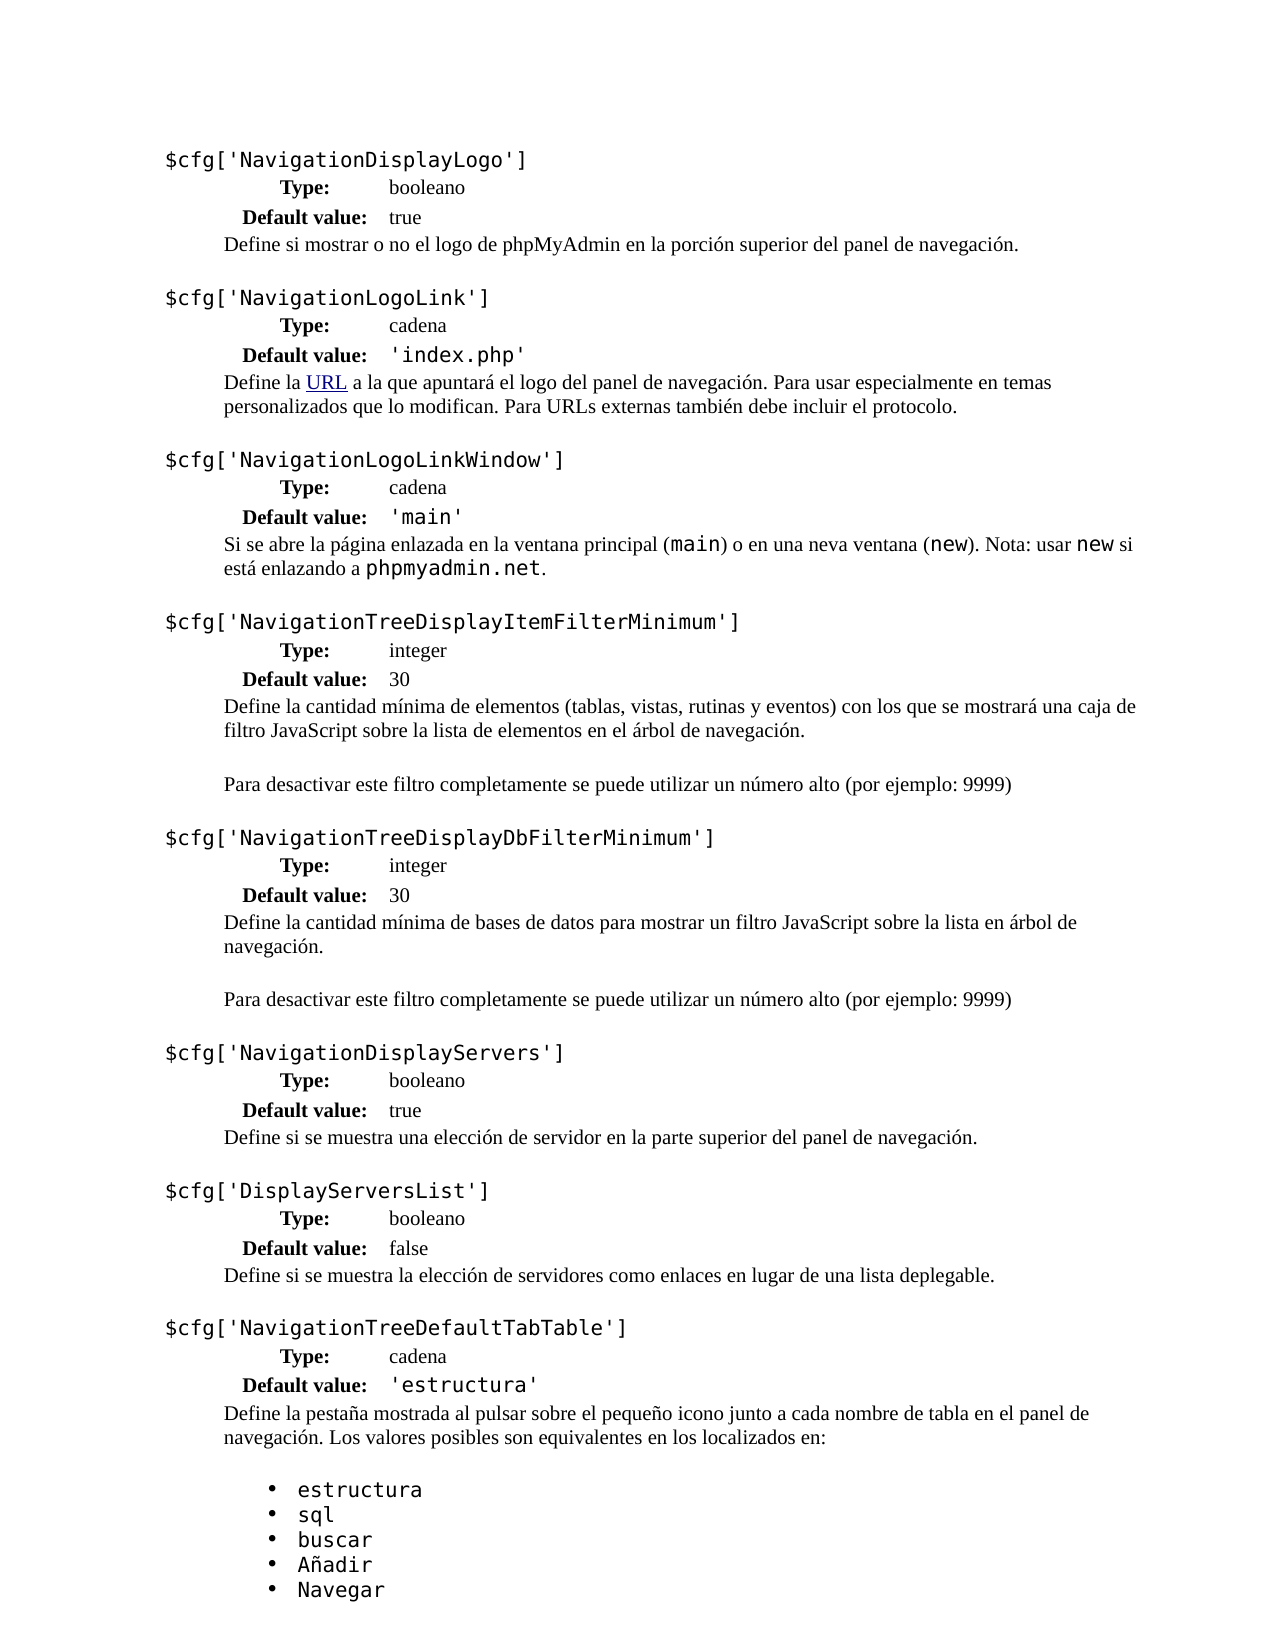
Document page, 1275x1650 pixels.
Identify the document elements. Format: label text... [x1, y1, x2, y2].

table_cell Default value: [224, 340, 386, 370]
table_cell true [386, 202, 493, 232]
list Define la URL a la que apuntará el logo del panel de navegación. Para usar especialmente en temas personalizados que lo modifican. Para URLs externas también debe incluir el protocolo. [224, 370, 1164, 418]
subtitle $cfg['DisplayServersList'] [164, 1178, 1164, 1203]
table_header cadena [386, 472, 493, 502]
table_header Type: [224, 635, 386, 664]
list Define si se muestra la elección de servidores como enlaces en lugar de una lista deplegable. [224, 1263, 1164, 1287]
list estructura [268, 1478, 1164, 1503]
table_header Type: [224, 1341, 386, 1371]
table_cell 'main' [386, 502, 493, 532]
list sql [268, 1503, 1164, 1528]
table_header booleano [386, 1065, 493, 1095]
table_cell Default value: [224, 502, 386, 532]
subtitle $cfg['NavigationTreeDisplayItemFilterMinimum'] [164, 610, 1164, 634]
table_cell Default value: [224, 880, 386, 910]
subtitle $cfg['NavigationTreeDisplayDbFilterMinimum'] [164, 826, 1164, 850]
table_header Type: [224, 472, 386, 502]
table_cell 30 [386, 880, 471, 910]
table_cell Default value: [224, 1095, 386, 1125]
table_header cadena [386, 1341, 583, 1371]
subtitle $cfg['NavigationLogoLink'] [164, 286, 1164, 310]
table_cell Default value: [224, 1233, 386, 1263]
list Define si se muestra una elección de servidor en la parte superior del panel de navegación. [224, 1125, 1164, 1149]
subtitle $cfg['NavigationLogoLinkWindow'] [164, 448, 1164, 472]
list Si se abre la página enlazada en la ventana principal (main) o en una neva ventana (new). Nota: usar new si está enlazando a phpmyadmin.net. [224, 532, 1164, 581]
subtitle $cfg['NavigationDisplayLogo'] [164, 148, 1164, 172]
table_header booleano [386, 1203, 493, 1233]
table_header Type: [224, 172, 386, 202]
table_header Type: [224, 850, 386, 880]
table_header booleano [386, 172, 493, 202]
table_cell 'estructura' [386, 1371, 583, 1401]
table_header Type: [224, 1203, 386, 1233]
list Define la cantidad mínima de elementos (tablas, vistas, rutinas y eventos) con los que se mostrará una caja de filtro JavaScript sobre la lista de elementos en el árbol de navegación. [224, 694, 1164, 742]
table_header integer [386, 850, 471, 880]
subtitle $cfg['NavigationDisplayServers'] [164, 1041, 1164, 1065]
list Para desactivar este filtro completamente se puede utilizar un número alto (por ejemplo: 9999) [224, 987, 1164, 1011]
table_cell true [386, 1095, 493, 1125]
table_cell Default value: [224, 665, 386, 694]
table_header integer [386, 635, 471, 664]
list Añadir [268, 1553, 1164, 1578]
subtitle $cfg['NavigationTreeDefaultTabTable'] [164, 1316, 1164, 1341]
list Define la cantidad mínima de bases de datos para mostrar un filtro JavaScript sobre la lista en árbol de navegación. [224, 910, 1164, 958]
list Define la pestaña mostrada al pulsar sobre el pequeño icono junto a cada nombre de tabla en el panel de navegación. Los valores posibles son equivalentes en los localizados en: [224, 1401, 1164, 1449]
list Define si mostrar o no el logo de phpMyAdmin en la porción superior del panel de navegación. [224, 232, 1164, 256]
table_cell Default value: [224, 202, 386, 232]
list Navegar [268, 1578, 1164, 1603]
table_header cadena [386, 310, 568, 340]
list buscar [268, 1528, 1164, 1553]
list Para desactivar este filtro completamente se puede utilizar un número alto (por ejemplo: 9999) [224, 772, 1164, 796]
table_cell 'index.php' [386, 340, 568, 370]
table_header Type: [224, 1065, 386, 1095]
table_cell false [386, 1233, 493, 1263]
table_cell Default value: [224, 1371, 386, 1401]
table_header Type: [224, 310, 386, 340]
table_cell 30 [386, 665, 471, 694]
